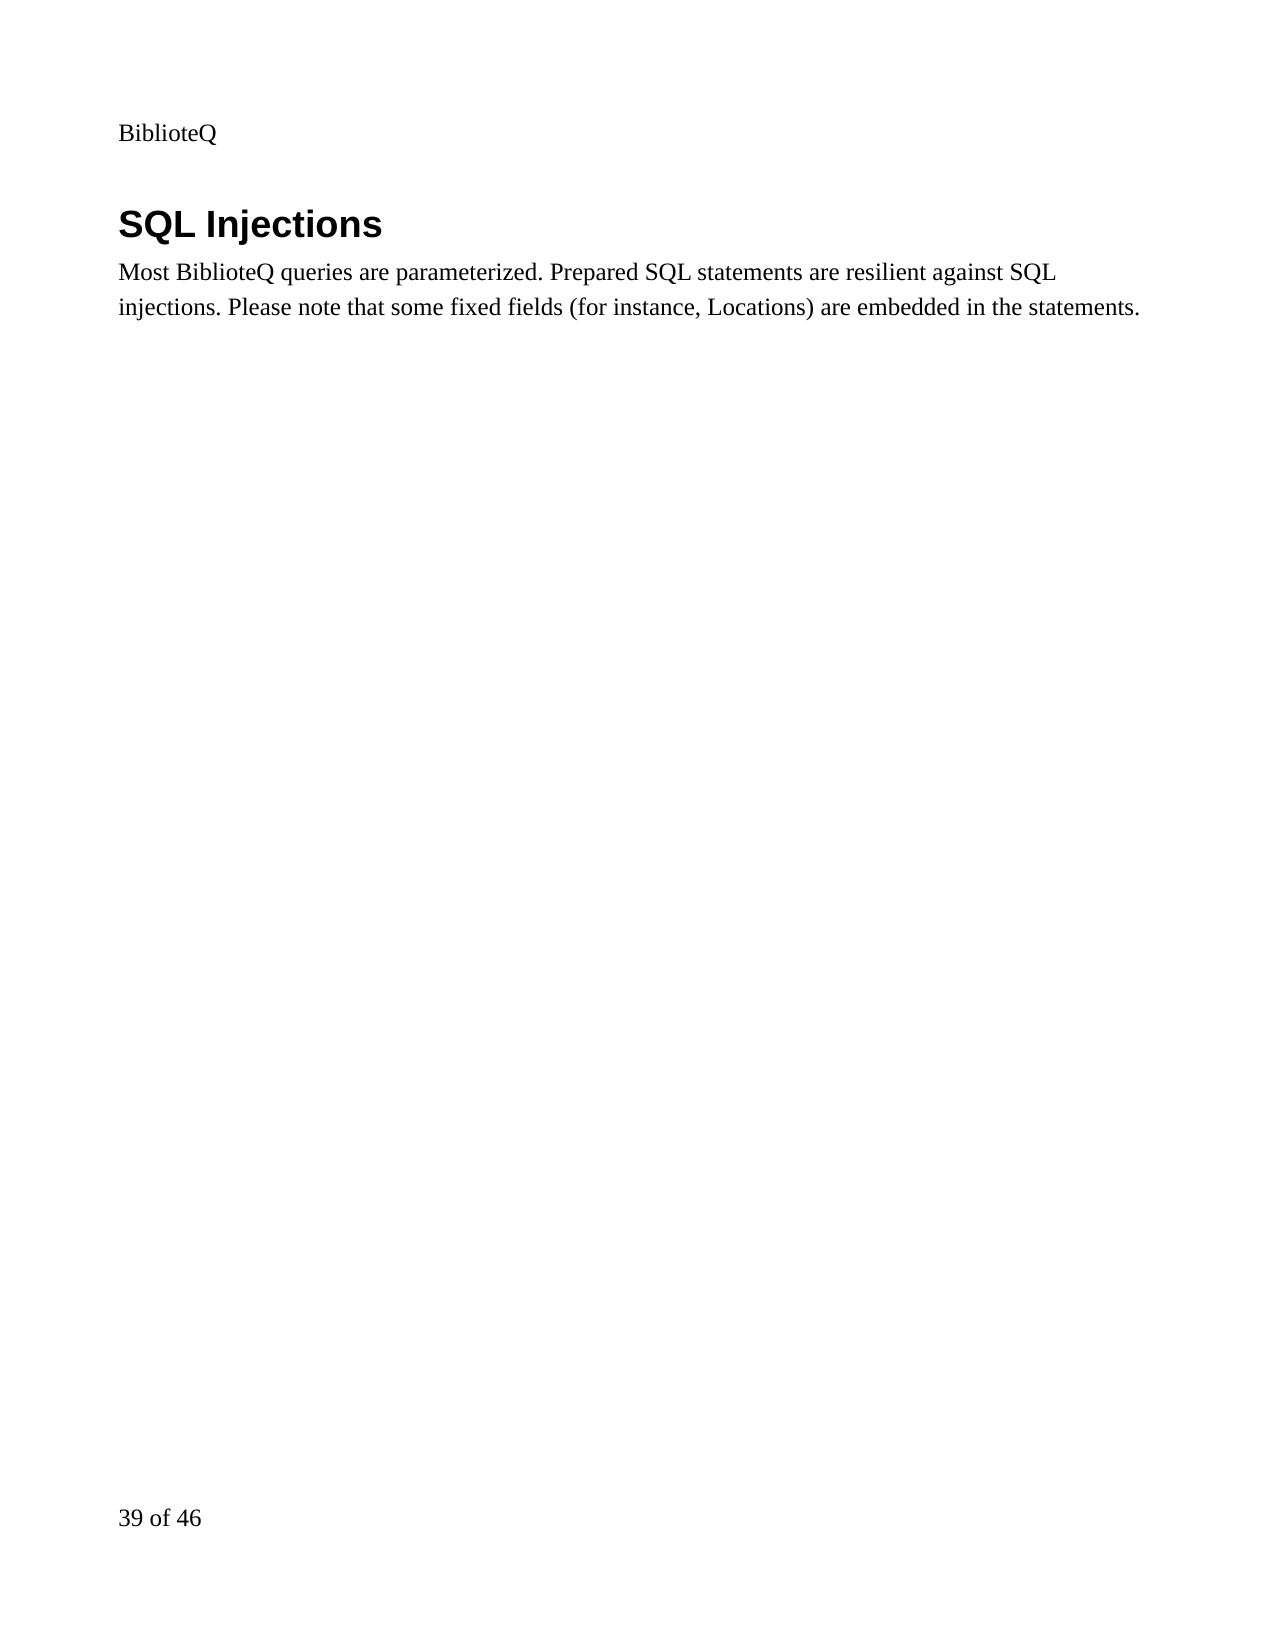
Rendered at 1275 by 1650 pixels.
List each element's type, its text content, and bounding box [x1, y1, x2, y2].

text Most BiblioteQ queries are parameterized. Prepared SQL statements are resilient against SQL injections. Please note that some fixed fields (for instance, Locations) are embedded in the statements. [118, 257, 1157, 321]
subtitle SQL Injections [118, 201, 1157, 245]
